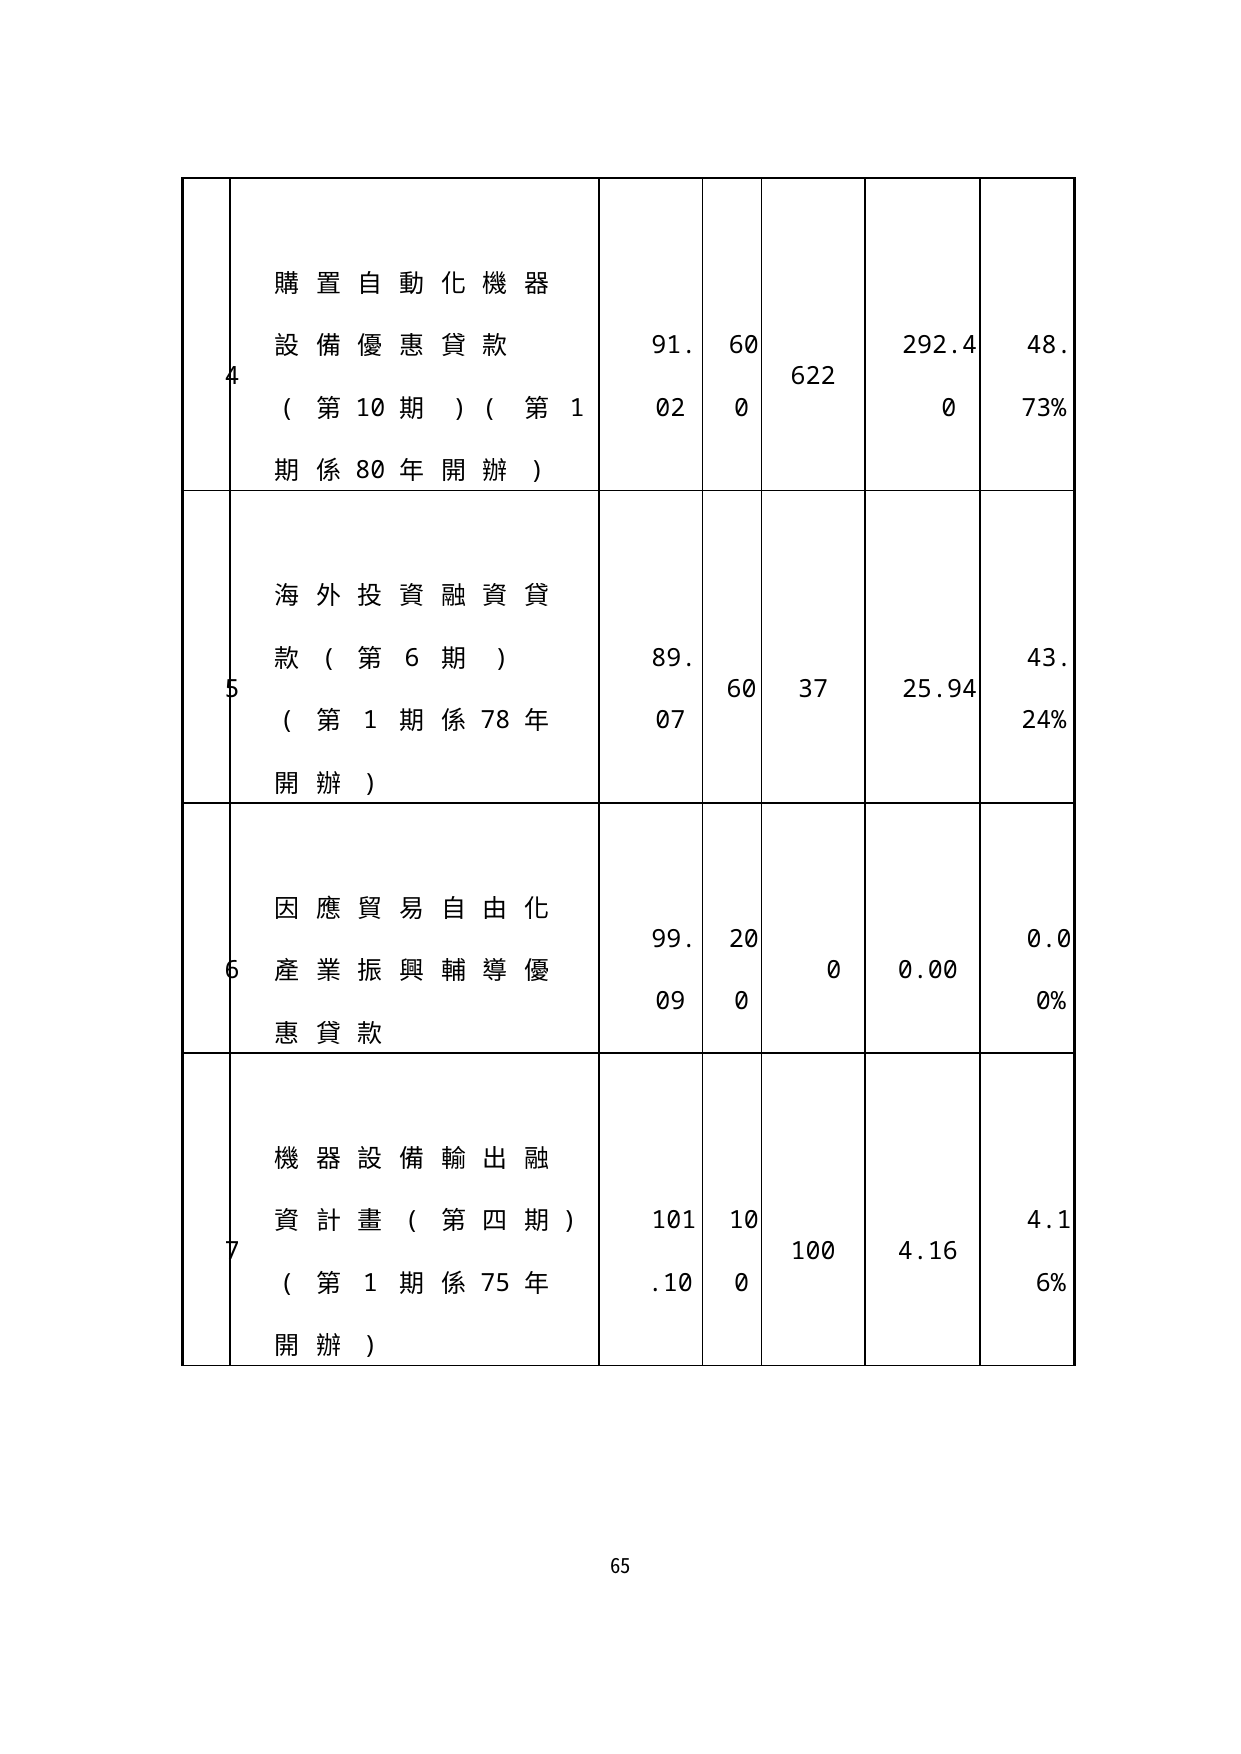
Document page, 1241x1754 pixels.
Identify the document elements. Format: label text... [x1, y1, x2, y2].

table_cell 0 [762, 804, 864, 1052]
table_cell 因應貿易自由化產業振興輔導優惠貸款 [231, 804, 598, 1052]
table_cell 25.94 [866, 491, 979, 802]
table_cell 6 [184, 804, 229, 1052]
table_cell 購置自動化機器設備優惠貸款(第10期) (第1期係80年開辦) [231, 179, 598, 490]
table_cell 機器設備輸出融資計畫(第四期) (第1期係75年開辦) [231, 1054, 598, 1365]
table_cell 100 [762, 1054, 864, 1365]
table_cell 4.16 [866, 1054, 979, 1365]
table_cell 0.00 [866, 804, 979, 1052]
table_cell 101.10 [600, 1054, 702, 1365]
table_cell 622 [762, 179, 864, 490]
table_cell 48.73% [981, 179, 1073, 490]
table_cell 0.00% [981, 804, 1073, 1052]
table_cell 37 [762, 491, 864, 802]
table_cell 海外投資融資貸款(第6期) (第1期係78年開辦) [231, 491, 598, 802]
table_cell 89.07 [600, 491, 702, 802]
table_cell 600 [703, 179, 761, 490]
table_cell 5 [184, 491, 229, 802]
table_cell 200 [703, 804, 761, 1052]
table_cell 43.24% [981, 491, 1073, 802]
table_cell 292.40 [866, 179, 979, 490]
table_cell 60 [703, 491, 761, 802]
table_cell 7 [184, 1054, 229, 1365]
table_cell 4 [184, 179, 229, 490]
table_cell 100 [703, 1054, 761, 1365]
table_cell 91.02 [600, 179, 702, 490]
table_cell 4.16% [981, 1054, 1073, 1365]
table_cell 99.09 [600, 804, 702, 1052]
